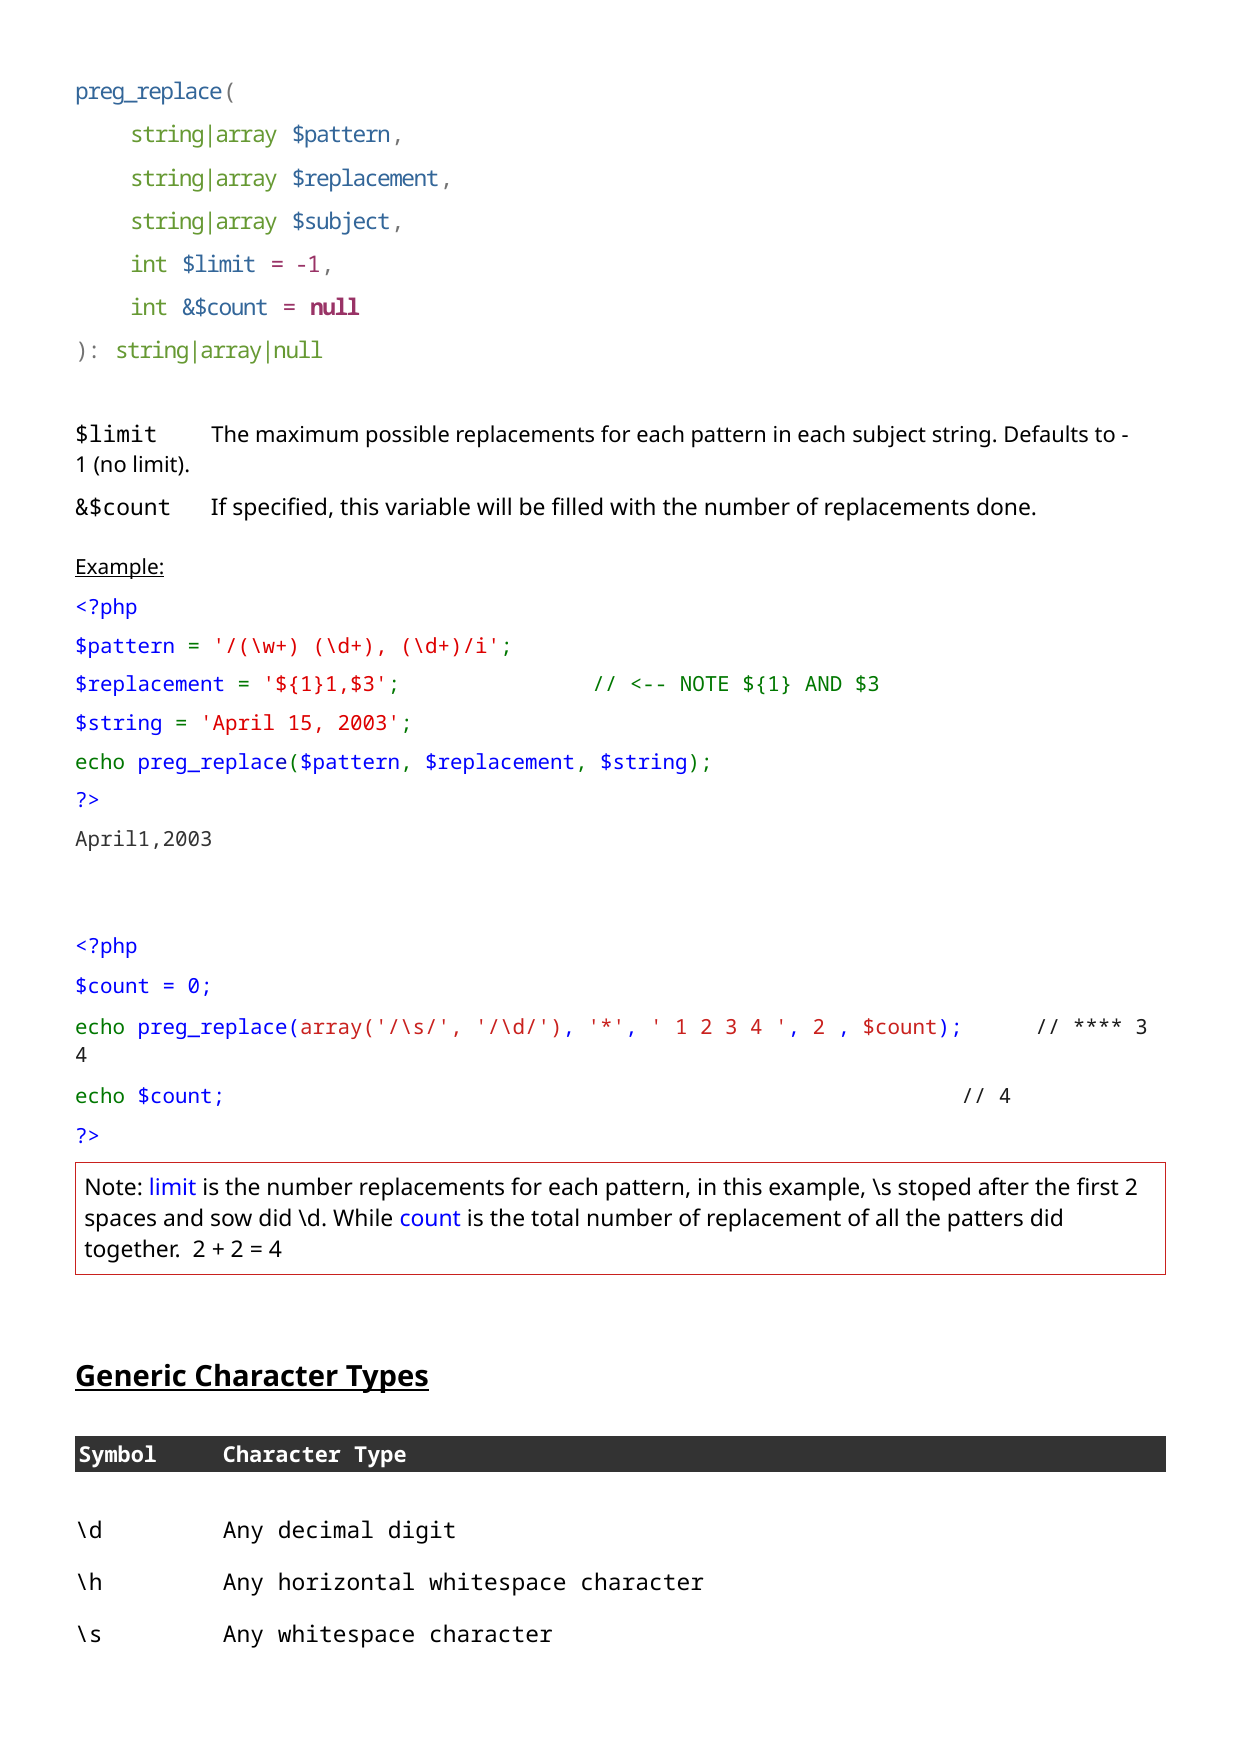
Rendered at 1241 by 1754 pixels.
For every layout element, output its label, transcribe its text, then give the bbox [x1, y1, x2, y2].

text \d Any decimal digit [75, 1514, 1166, 1545]
text int $limit = -1, [75, 248, 1166, 279]
text April1,2003 [75, 824, 1166, 852]
text $string = 'April 15, 2003'; [75, 708, 1166, 737]
text echo $count; // 4 [75, 1081, 1166, 1109]
text \h Any horizontal whitespace character [75, 1566, 1166, 1597]
text $pattern = '/(\w+) (\d+), (\d+)/i'; [75, 631, 1166, 659]
text string|array $replacement, [75, 161, 1166, 193]
text echo preg_replace(array('/\s/', '/\d/'), '*', ' 1 2 3 4 ', 2 , $count); // **** 3 4 [75, 1012, 1166, 1069]
text ): string|array|null [75, 334, 1166, 366]
text $count = 0; [75, 972, 1166, 1000]
subtitle &$count If specified, this variable will be filled with the number of replacements done. [75, 491, 1166, 522]
text Example: [75, 552, 1166, 580]
text ?> [75, 785, 1166, 814]
text <?php [75, 592, 1166, 621]
text string|array $pattern, [75, 118, 1166, 149]
text Note: limit is the number replacements for each pattern, in this example, \s stoped after the first 2 spaces and sow did \d. While count is the total number of replacement of all the patters did together. 2 + 2 = 4 [76, 1163, 1165, 1274]
text <?php [75, 931, 1166, 960]
text Generic Character Types [75, 1355, 1166, 1395]
text $replacement = '${1}1,$3'; // <-- NOTE ${1} AND $3 [75, 669, 1166, 698]
text ?> [75, 1121, 1166, 1150]
text preg_replace( [75, 75, 1166, 106]
text Symbol Character Type [75, 1436, 1166, 1472]
text string|array $subject, [75, 205, 1166, 236]
text int &$count = null [75, 291, 1166, 322]
subtitle $limit The maximum possible replacements for each pattern in each subject string. Defaults to -1 (no limit). [75, 418, 1166, 479]
text \s Any whitespace character [75, 1618, 1166, 1649]
text echo preg_replace($pattern, $replacement, $string); [75, 747, 1166, 775]
